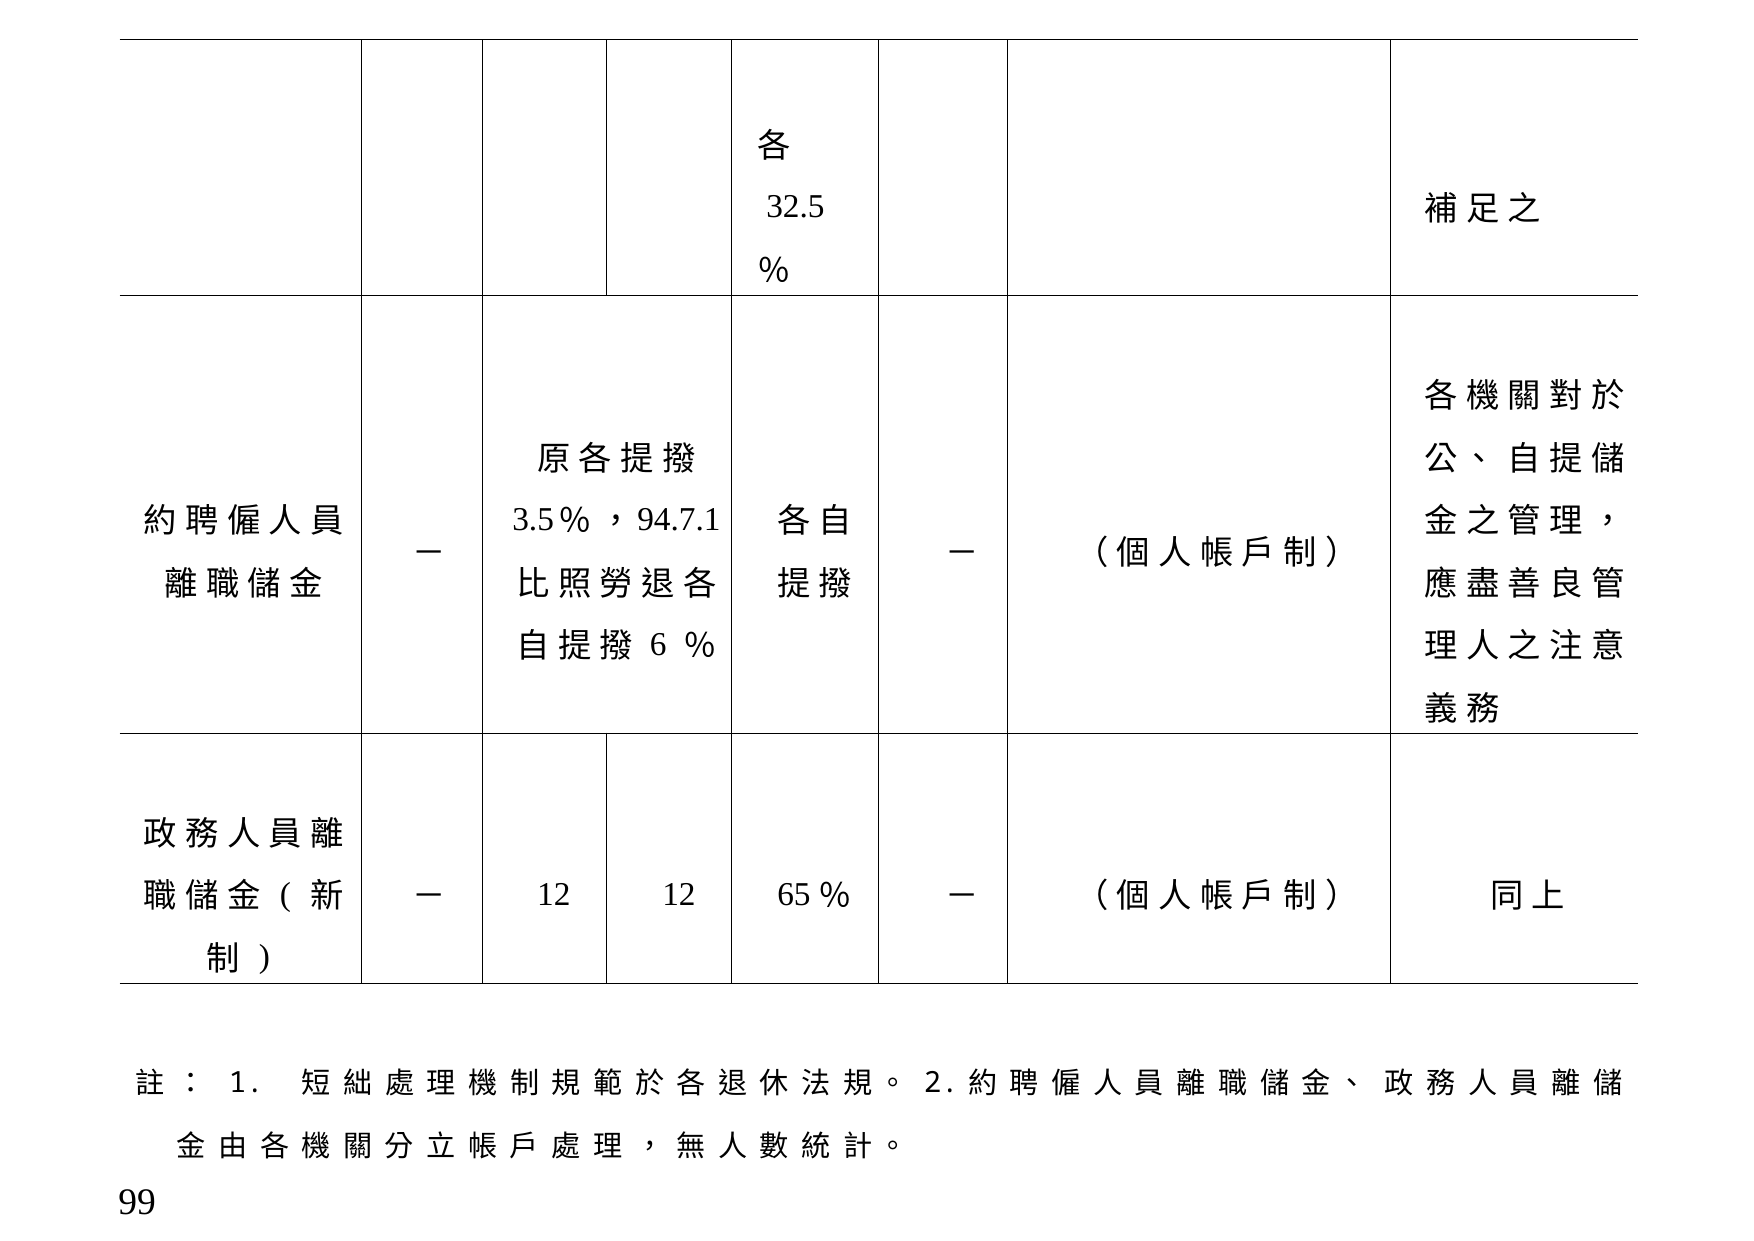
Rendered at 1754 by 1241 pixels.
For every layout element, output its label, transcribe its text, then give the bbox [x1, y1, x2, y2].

table_cell 同上 [1391, 734, 1637, 983]
table_cell 65％ [732, 734, 878, 983]
table_cell 12 [607, 734, 731, 983]
table_cell [879, 40, 1007, 295]
table_cell 各機關對於公、自提儲金之管理，應盡善良管理人之注意義務 [1391, 296, 1637, 733]
table_cell [362, 40, 482, 295]
text 註：1. 短絀處理機制規範於各退休法規。2.約聘僱人員離職儲金、政務人員離儲金由各機關分立帳戶處理，無人數統計。 [128, 1039, 1628, 1164]
table_cell 原各提撥3.5％，94.7.1比照勞退各自提撥6％ [483, 296, 731, 733]
table_cell 約聘僱人員離職儲金 [120, 296, 361, 733]
table_cell － [879, 296, 1007, 733]
table_cell － [362, 734, 482, 983]
table_cell 12 [483, 734, 606, 983]
table_cell － [879, 734, 1007, 983]
table_cell [483, 40, 606, 295]
table_cell [607, 40, 731, 295]
table_cell 政務人員離職儲金(新制) [120, 734, 361, 983]
table_cell － [362, 296, 482, 733]
table_cell [1008, 40, 1390, 295]
table_cell （個人帳戶制） [1008, 734, 1390, 983]
table_cell 各32.5％ [732, 40, 878, 295]
table_cell 補足之 [1391, 40, 1637, 295]
table_cell [120, 40, 361, 295]
table_cell （個人帳戶制） [1008, 296, 1390, 733]
table_cell 各自提撥 [732, 296, 878, 733]
